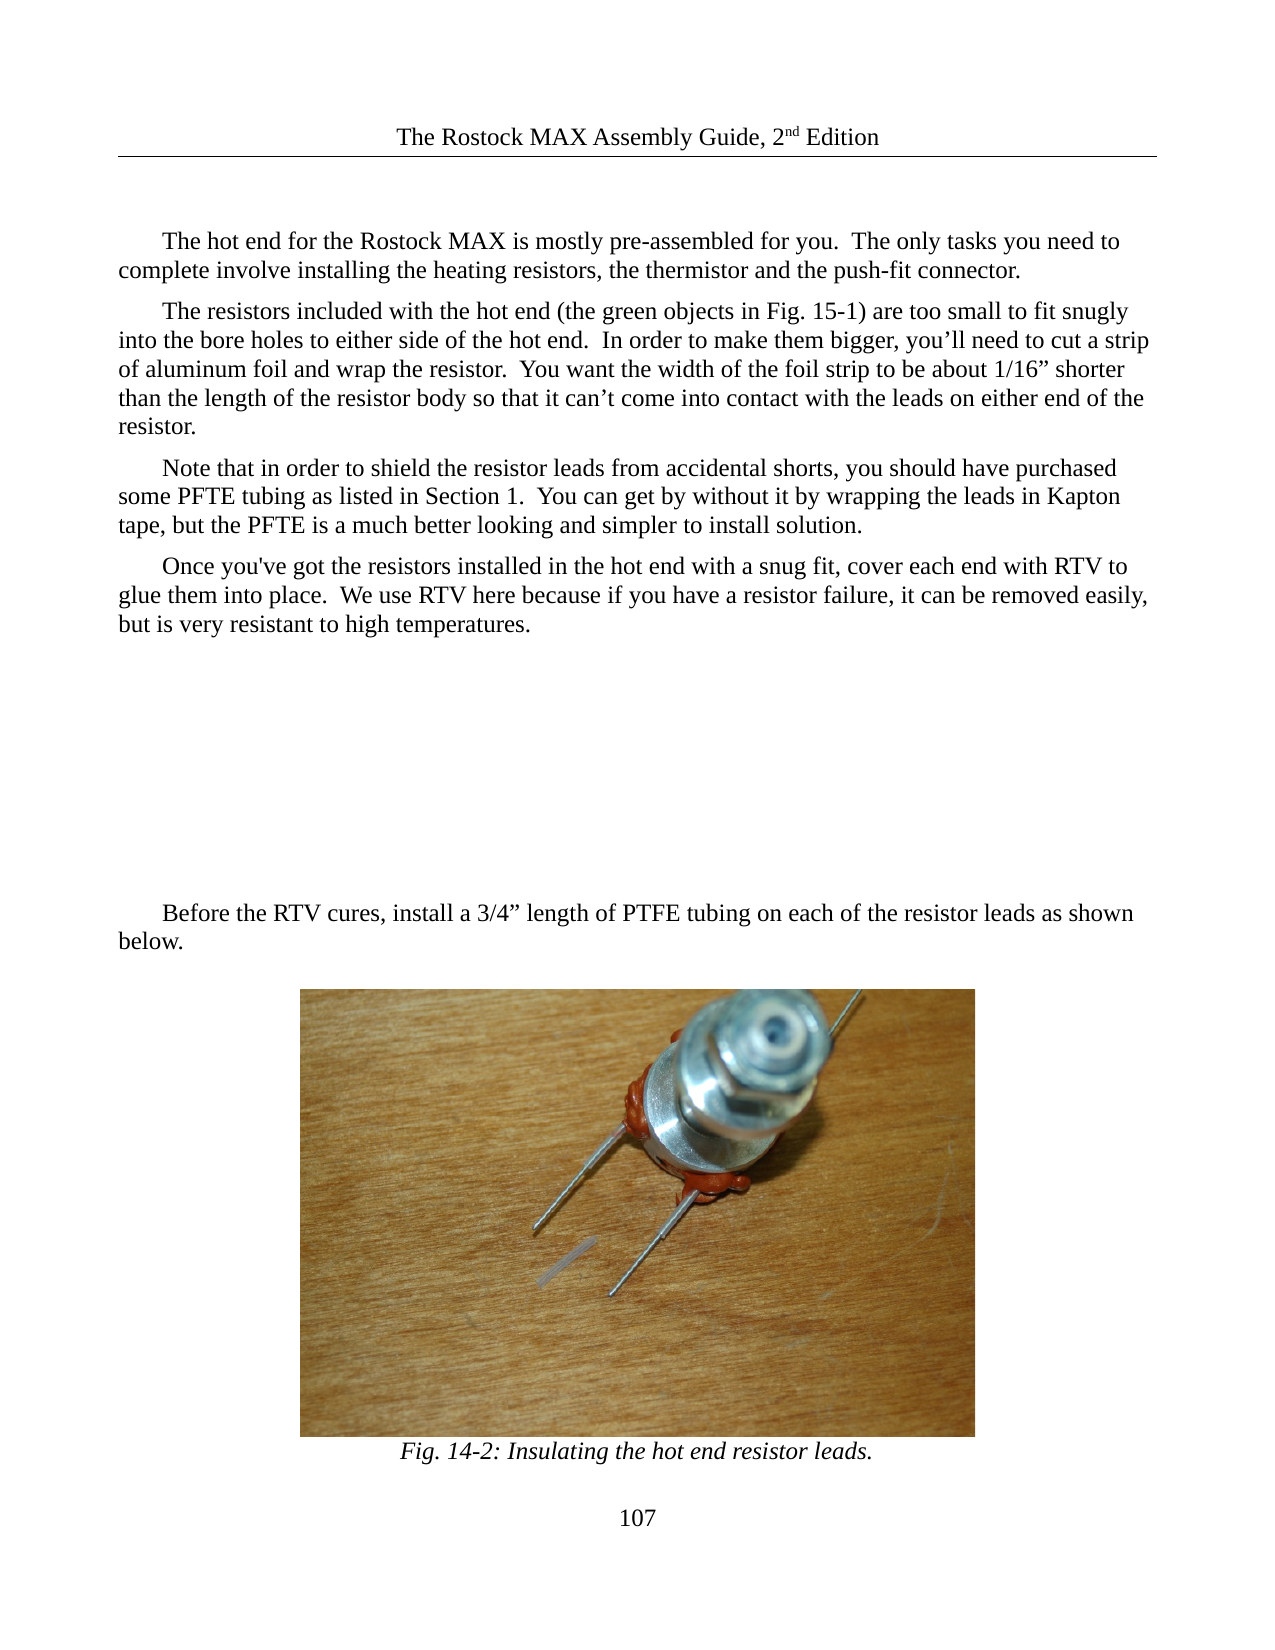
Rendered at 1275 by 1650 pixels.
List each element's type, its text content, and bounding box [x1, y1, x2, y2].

text Fig. 14-2: Insulating the hot end resistor leads. [300, 1437, 975, 1465]
text Note that in order to shield the resistor leads from accidental shorts, you should have purchased some PFTE tubing as listed in Section 1. You can get by without it by wrapping the leads in Kapton tape, but the PFTE is a much better looking and simpler to install solution. [118, 453, 1157, 539]
text Once you've got the resistors installed in the hot end with a snug fit, cover each end with RTV to glue them into place. We use RTV here because if you have a resistor failure, it can be removed easily, but is very resistant to high temperatures. [118, 551, 1157, 638]
text The hot end for the Rostock MAX is mostly pre-assembled for you. The only tasks you need to complete involve installing the heating resistors, the thermistor and the push-fit connector. [118, 226, 1157, 284]
text The resistors included with the hot end (the green objects in Fig. 15-1) are too small to fit snugly into the bore holes to either side of the hot end. In order to make them bigger, you’ll need to cut a strip of aluminum foil and wrap the resistor. You want the width of the foil strip to be about 1/16” shorter than the length of the resistor body so that it can’t come into contact with the leads on either end of the resistor. [118, 296, 1157, 440]
text Before the RTV cures, install a 3/4” length of PTFE tubing on each of the resistor leads as shown below. [118, 898, 1157, 955]
picture [300, 989, 976, 1437]
